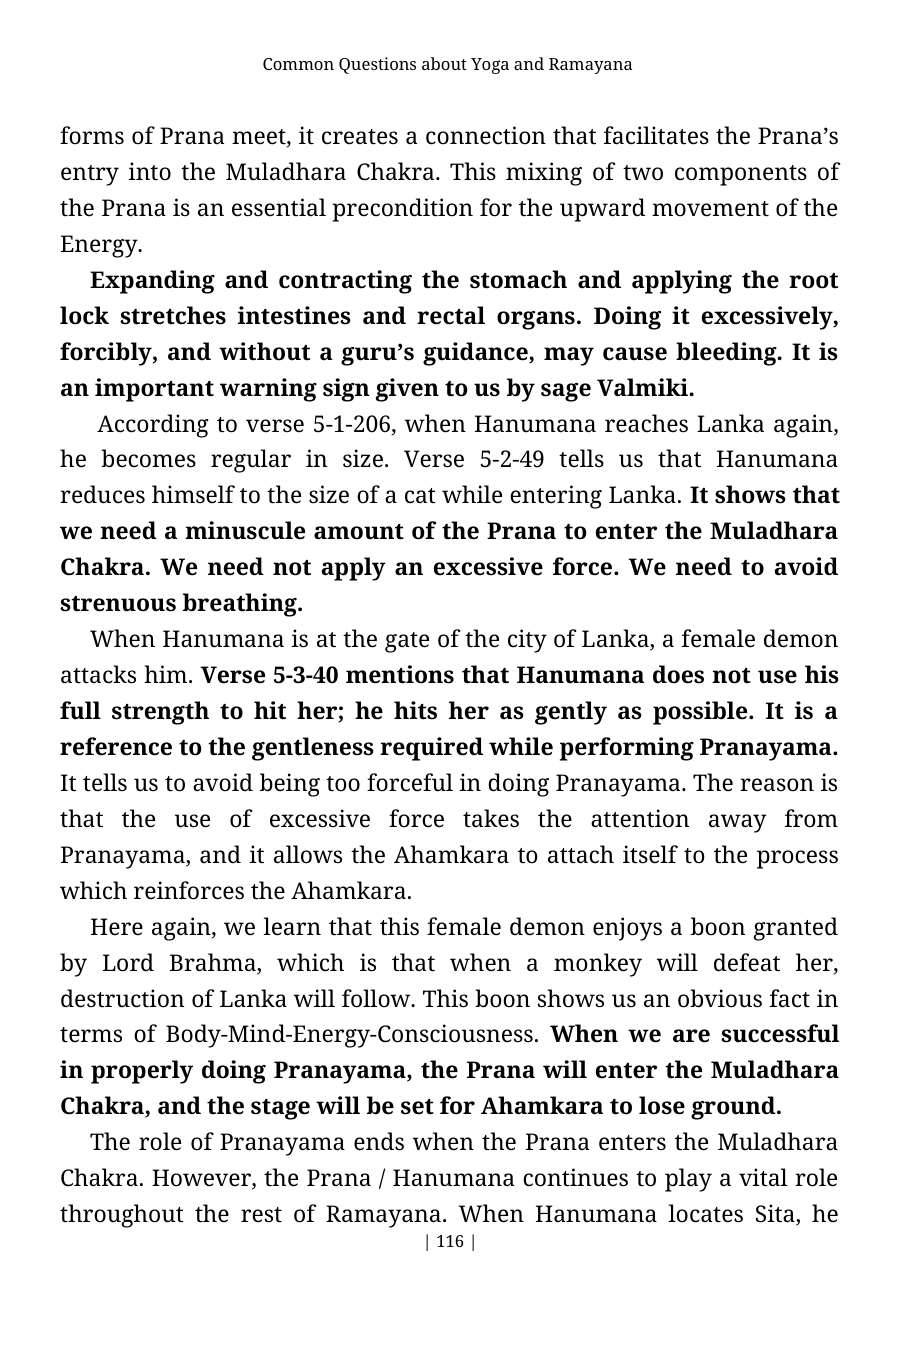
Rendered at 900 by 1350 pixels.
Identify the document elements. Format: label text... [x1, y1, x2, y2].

text According to verse 5-1-206, when Hanumana reaches Lanka again, he becomes regular in size. Verse 5-2-49 tells us that Hanumana reduces himself to the size of a cat while entering Lanka. It shows that we need a minuscule amount of the Prana to enter the Muladhara Chakra. We need not apply an excessive force. We need to avoid strenuous breathing. [60, 407, 840, 618]
text forms of Prana meet, it creates a connection that facilitates the Prana’s entry into the Muladhara Chakra. This mixing of two components of the Prana is an essential precondition for the upward movement of the Energy. [60, 120, 840, 259]
text Expanding and contracting the stomach and applying the root lock stretches intestines and rectal organs. Doing it excessively, forcibly, and without a guru’s guidance, may cause bleeding. It is an important warning sign given to us by sage Valmiki. [60, 264, 840, 403]
text When Hanumana is at the gate of the city of Lanka, a female demon attacks him. Verse 5-3-40 mentions that Hanumana does not use his full strength to hit her; he hits her as gently as possible. It is a reference to the gentleness required while performing Pranayama. It tells us to avoid being too forceful in doing Pranayama. The reason is that the use of excessive force takes the attention away from Pranayama, and it allows the Ahamkara to attach itself to the process which reinforces the Ahamkara. [60, 623, 840, 906]
text The role of Pranayama ends when the Prana enters the Muladhara Chakra. However, the Prana / Hanumana continues to play a vital role throughout the rest of Ramayana. When Hanumana locates Sita, he [60, 1126, 840, 1229]
text Here again, we learn that this female demon enjoys a boon granted by Lord Brahma, which is that when a monkey will defeat her, destruction of Lanka will follow. This boon shows us an obvious fact in terms of Body-Mind-Energy-Consciousness. When we are successful in properly doing Pranayama, the Prana will enter the Muladhara Chakra, and the stage will be set for Ahamkara to lose ground. [60, 911, 840, 1122]
